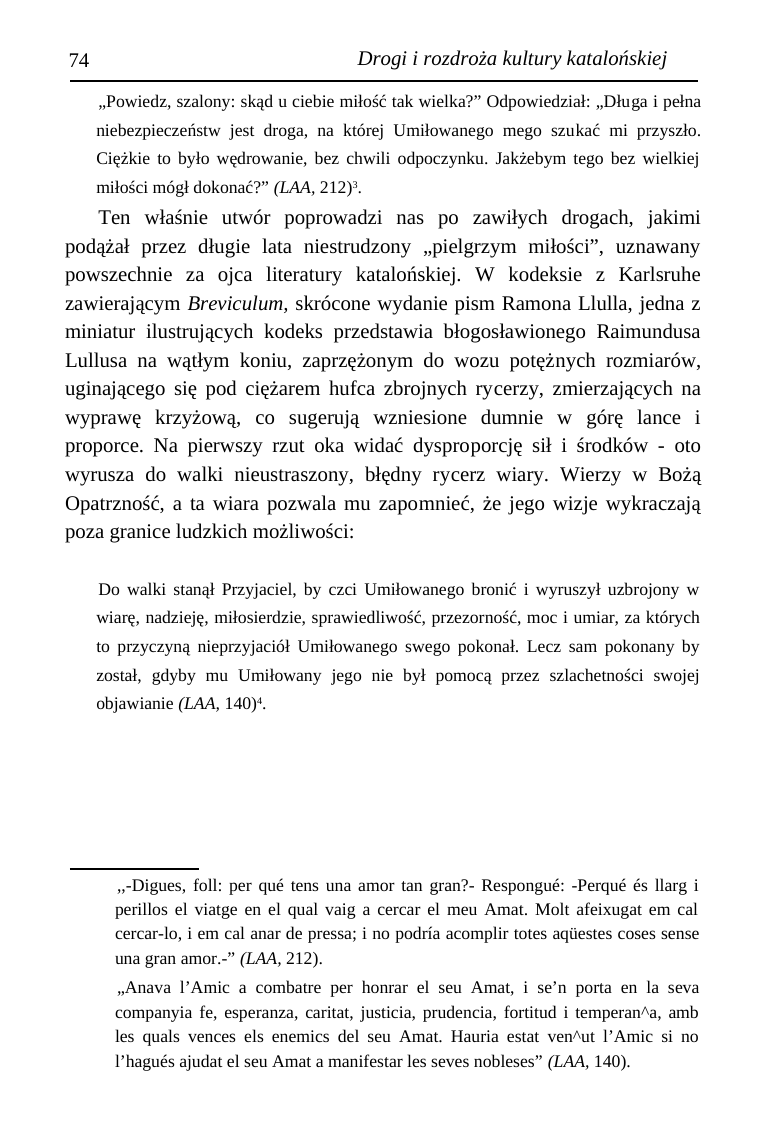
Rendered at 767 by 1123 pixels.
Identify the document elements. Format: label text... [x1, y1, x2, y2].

text 74 [68, 48, 96, 72]
text „Anava l’Amic a combatre per honrar el seu Amat, i se’n porta en la seva companyia fe, esperanza, caritat, justicia, prudencia, fortitud i temperan^a, amb les quals vences els enemics del seu Amat. Hauria estat ven^ut l’Amic si no l’hagués ajudat el seu Amat a manifestar les seves nobleses” (LAA, 140). [115, 977, 700, 1071]
text „Powiedz, szalony: skąd u ciebie miłość tak wielka?” Odpowiedział: „Dłu­ga i pełna niebezpieczeństw jest droga, na której Umiłowanego mego szu­kać mi przyszło. Ciężkie to było wędrowanie, bez chwili odpoczynku. Jakżebym tego bez wielkiej miłości mógł dokonać?” (LAA, 212)3. [96, 91, 701, 197]
text Drogi i rozdroża kultury katalońskiej [357, 46, 702, 70]
text Ten właśnie utwór poprowadzi nas po zawiłych drogach, jakimi podążał przez długie lata niestrudzony „pielgrzym miłości”, uznawany powszechnie za ojca literatury katalońskiej. W kodeksie z Karlsruhe zawierającym Breviculum, skrócone wydanie pism Ramona Llulla, jedna z miniatur ilustrujących kodeks przedstawia błogosławionego Raimundusa Lullusa na wątłym koniu, zaprzężonym do wozu potęż­nych rozmiarów, uginającego się pod ciężarem hufca zbrojnych ry­cerzy, zmierzających na wyprawę krzyżową, co sugerują wzniesione dumnie w górę lance i proporce. Na pierwszy rzut oka widać dyspro­porcję sił i środków - oto wyrusza do walki nieustraszony, błędny ry­cerz wiary. Wierzy w Bożą Opatrzność, a ta wiara pozwala mu zapo­mnieć, że jego wizje wykraczają poza granice ludzkich możliwości: [65, 205, 701, 543]
text ,,-Digues, foll: per qué tens una amor tan gran?- Respongué: -Perqué és llarg i perillos el viatge en el qual vaig a cercar el meu Amat. Molt afeixugat em cal cercar-lo, i em cal anar de pressa; i no podría acomplir totes aqüestes coses sense una gran amor.-” (LAA, 212). [115, 874, 700, 968]
text Do walki stanął Przyjaciel, by czci Umiłowanego bronić i wyruszył uzbrojony w wiarę, nadzieję, miłosierdzie, sprawiedliwość, przezorność, moc i umiar, za których to przyczyną nieprzyjaciół Umiłowanego swego pokonał. Lecz sam pokonany by został, gdyby mu Umiłowany jego nie był pomocą przez szlachetności swojej objawianie (LAA, 140)4. [96, 579, 701, 713]
